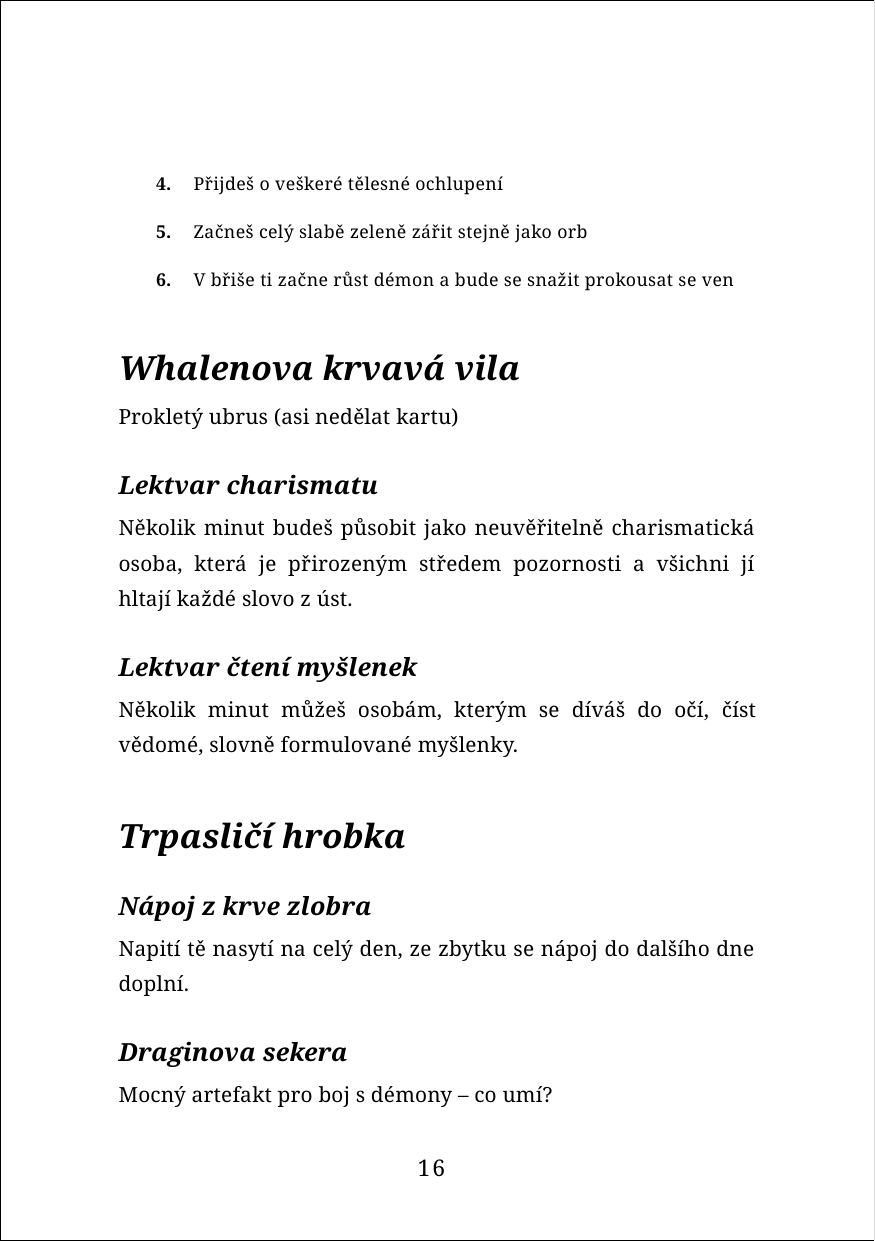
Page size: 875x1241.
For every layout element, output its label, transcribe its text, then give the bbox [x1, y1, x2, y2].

list V břiše ti začne růst démon a bude se snažit prokousat se ven [156, 268, 756, 292]
subtitle Lektvar čtení myšlenek [118, 649, 756, 683]
list Začneš celý slabě zeleně zářit stejně jako orb [156, 220, 756, 244]
subtitle Whalenova krvavá vila [118, 345, 756, 391]
text Mocný artefakt pro boj s démony – co umí? [118, 1080, 756, 1109]
subtitle Trpasličí hrobka [118, 813, 756, 859]
subtitle Lektvar charismatu [118, 467, 756, 501]
subtitle Nápoj z krve zlobra [118, 888, 756, 922]
text Napití tě nasytí na celý den, ze zbytku se nápoj do dalšího dne doplní. [118, 934, 756, 998]
text Několik minut budeš působit jako neuvěřitelně charismatická osoba, která je přirozeným středem pozornosti a všichni jí hltají každé slovo z úst. [118, 513, 756, 613]
list Přijdeš o veškeré tělesné ochlupení [156, 172, 756, 196]
text Prokletý ubrus (asi nedělat kartu) [118, 402, 756, 431]
text Několik minut můžeš osobám, kterým se díváš do očí, číst vědomé, slovně formulované myšlenky. [118, 695, 756, 759]
subtitle Draginova sekera [118, 1034, 756, 1069]
